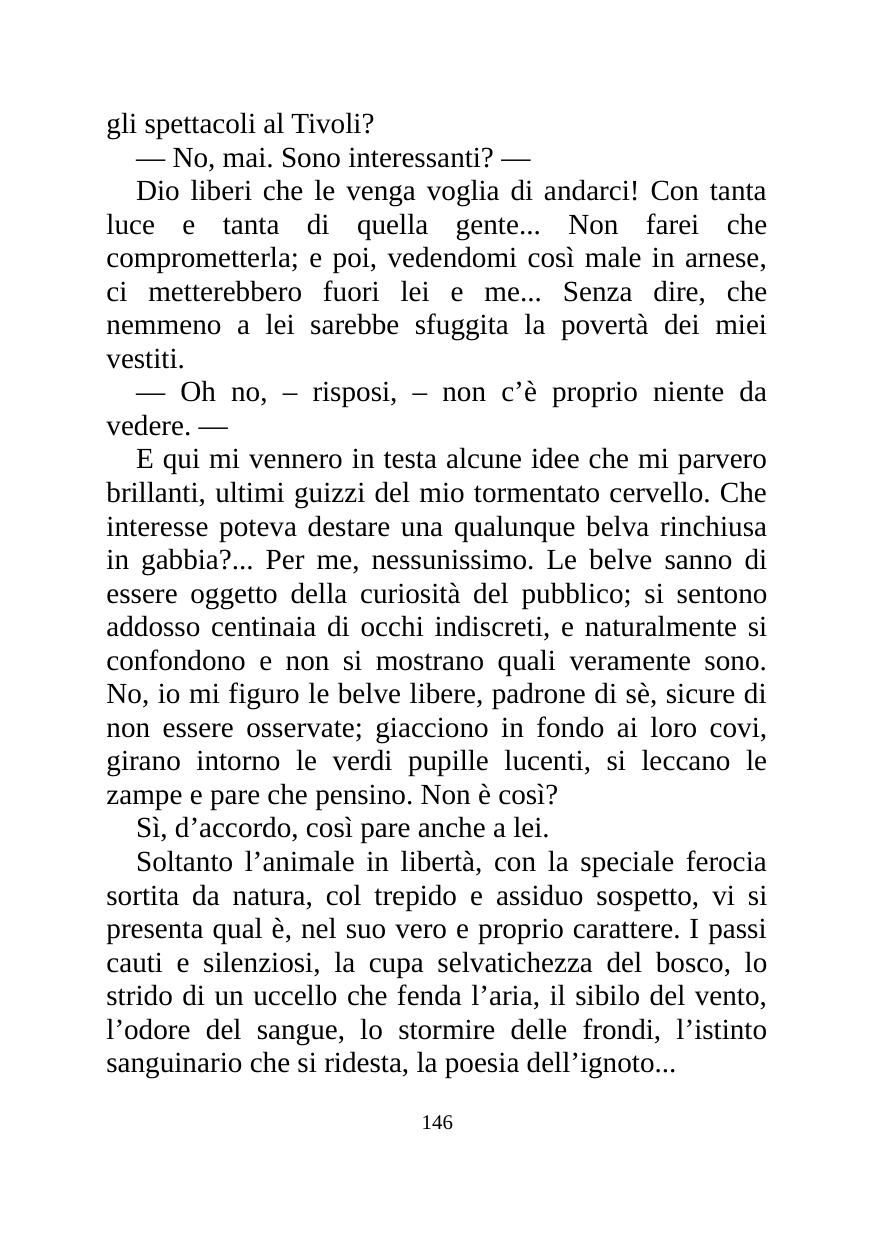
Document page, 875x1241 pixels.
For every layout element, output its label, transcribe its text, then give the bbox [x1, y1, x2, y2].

text E qui mi vennero in testa alcune idee che mi parvero brillanti, ultimi guizzi del mio tormentato cervello. Che interesse poteva destare una qualunque belva rinchiusa in gabbia?... Per me, nessunissimo. Le belve sanno di essere oggetto della curiosità del pubblico; si sentono addosso centinaia di occhi indiscreti, e naturalmente si confondono e non si mostrano quali veramente sono. No, io mi figuro le belve libere, padrone di sè, sicure di non essere osservate; giacciono in fondo ai loro covi, girano intorno le verdi pupille lucenti, si leccano le zampe e pare che pensino. Non è così? [106, 442, 768, 811]
text gli spettacoli al Tivoli? [106, 106, 768, 140]
text Dio liberi che le venga voglia di andarci! Con tanta luce e tanta di quella gente... Non farei che comprometterla; e poi, vedendomi così male in arnese, ci metterebbero fuori lei e me... Senza dire, che nemmeno a lei sarebbe sfuggita la povertà dei miei vestiti. [106, 173, 768, 374]
text — Oh no, – risposi, – non c’è proprio niente da vedere. — [106, 374, 768, 442]
text — No, mai. Sono interessanti? — [106, 140, 768, 173]
text Sì, d’accordo, così pare anche a lei. [106, 811, 768, 844]
text Soltanto l’animale in libertà, con la speciale ferocia sortita da natura, col trepido e assiduo sospetto, vi si presenta qual è, nel suo vero e proprio carattere. I passi cauti e silenziosi, la cupa selvatichezza del bosco, lo strido di un uccello che fenda l’aria, il sibilo del vento, l’odore del sangue, lo stormire delle frondi, l’istinto sanguinario che si ridesta, la poesia dell’ignoto... [106, 844, 768, 1079]
